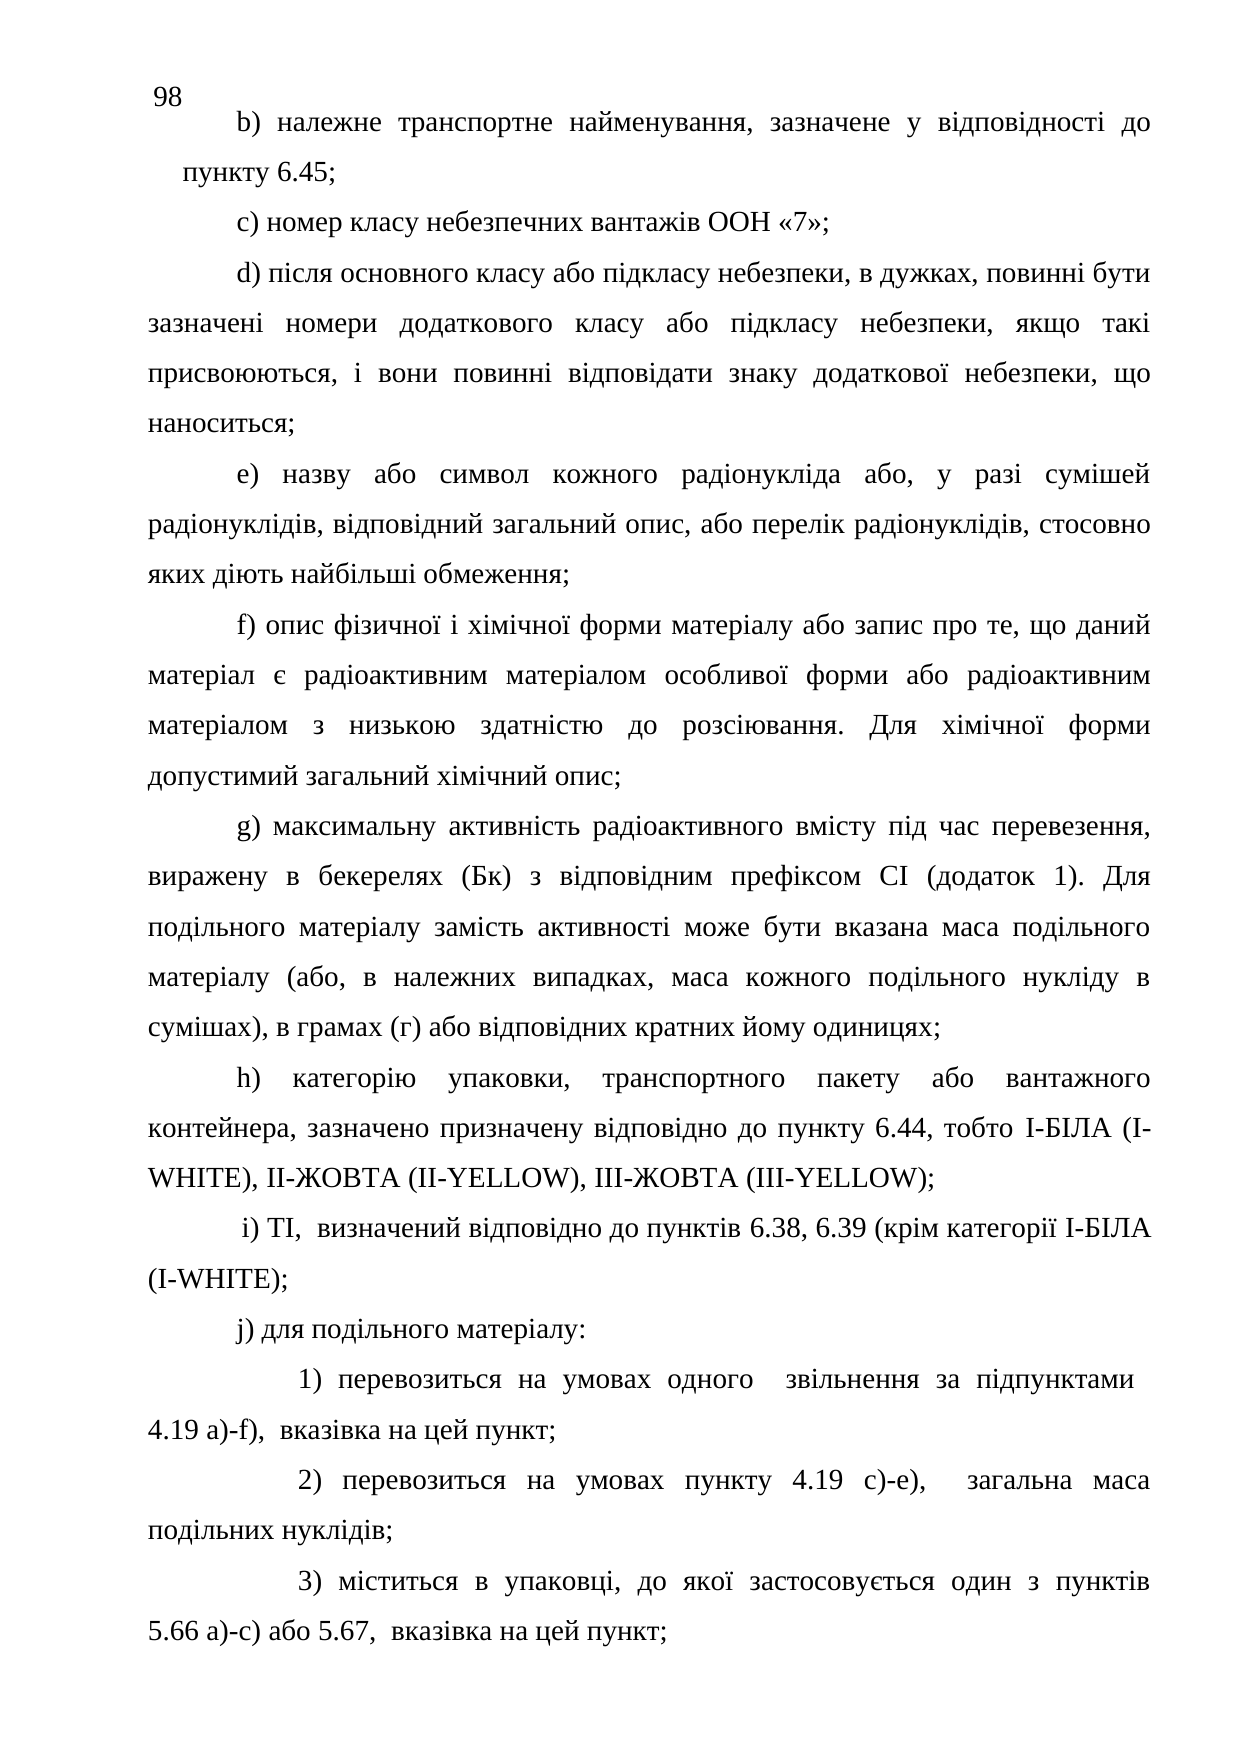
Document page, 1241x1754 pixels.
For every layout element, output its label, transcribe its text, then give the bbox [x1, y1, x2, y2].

text b) належне транспортне найменування, зазначене у відповідності до пункту 6.45; [148, 104, 1152, 188]
text i) ТІ, визначений відповідно до пунктів 6.38, 6.39 (крім категорії I-БІЛА (I-WHITE); [148, 1211, 1152, 1294]
text 3) міститься в упаковці, до якої застосовується один з пунктів 5.66 a)-c) або 5.67, вказівка на цей пункт; [148, 1563, 1152, 1647]
text g) максимальну активність радіоактивного вмісту під час перевезення, виражену в бекерелях (Бк) з відповідним префіксом СІ (додаток 1). Для подільного матеріалу замість активності може бути вказана маса подільного матеріалу (або, в належних випадках, маса кожного подільного нукліду в сумішах), в грамах (г) або відповідних кратних йому одиницях; [148, 808, 1152, 1043]
text 2) перевозиться на умовах пункту 4.19 с)-е), загальна маса подільних нуклідів; [148, 1462, 1152, 1546]
text f) опис фізичної і хімічної форми матеріалу або запис про те, що даний матеріал є радіоактивним матеріалом особливої форми або радіоактивним матеріалом з низькою здатністю до розсіювання. Для хімічної форми допустимий загальний хімічний опис; [148, 607, 1152, 791]
text d) після основного класу або підкласу небезпеки, в дужках, повинні бути зазначені номери додаткового класу або підкласу небезпеки, якщо такі присвоюються, і вони повинні відповідати знаку додаткової небезпеки, що наноситься; [148, 255, 1152, 439]
text j) для подільного матеріалу: [148, 1311, 1152, 1345]
text h) категорію упаковки, транспортного пакету або вантажного контейнера, зазначено призначену відповідно до пункту 6.44, тобто I-БІЛА (I-WHITE), II-ЖОВТА (II-YELLOW), III-ЖОВТА (III-YELLOW); [148, 1060, 1152, 1194]
text е) назву або символ кожного радіонукліда або, у разі сумішей радіонуклідів, відповідний загальний опис, або перелік радіонуклідів, стосовно яких діють найбільші обмеження; [148, 456, 1152, 590]
text с) номер класу небезпечних вантажів ООН «7»; [148, 204, 1152, 238]
text 1) перевозиться на умовах одного звільнення за підпунктами 4.19 a)-f), вказівка на цей пункт; [148, 1362, 1152, 1445]
